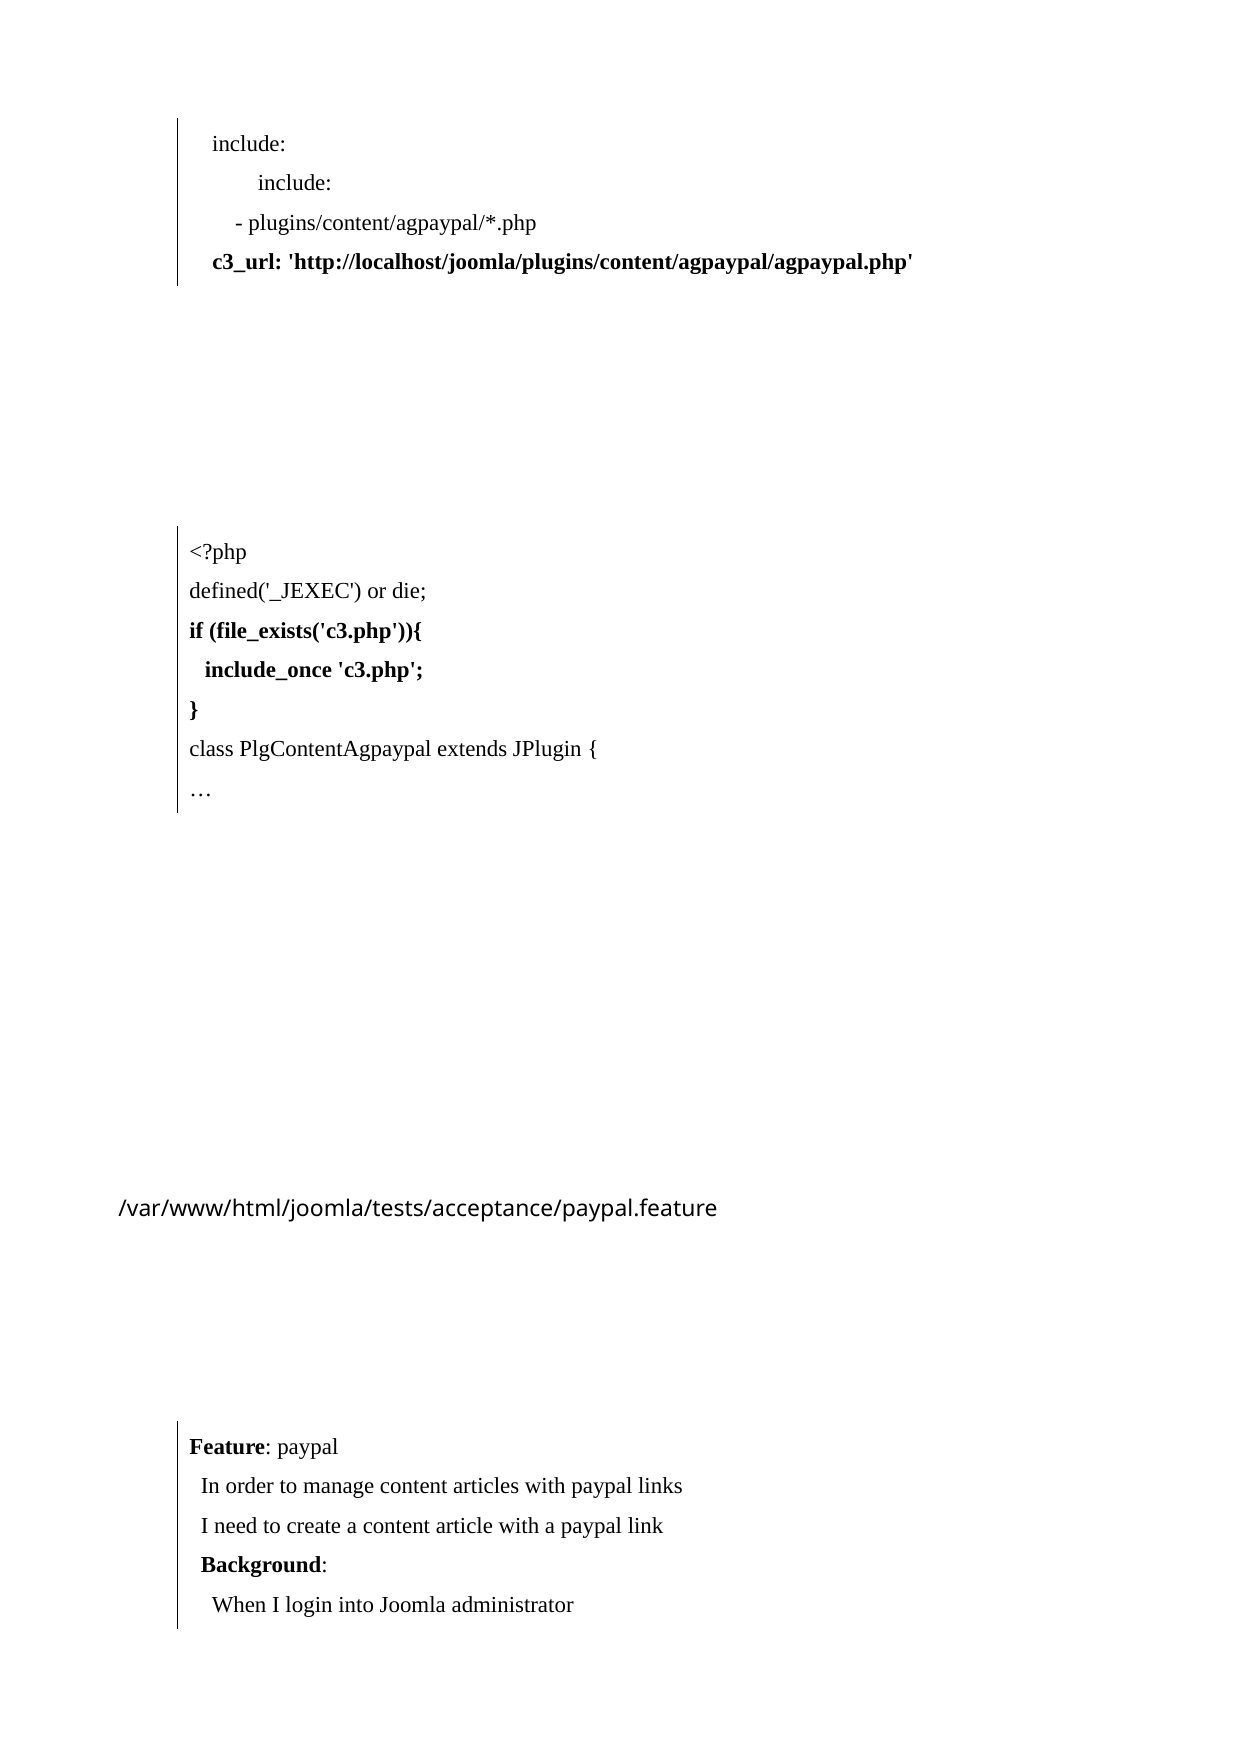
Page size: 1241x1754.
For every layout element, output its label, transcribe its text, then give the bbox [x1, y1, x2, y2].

text <?php defined('_JEXEC') or die; if (file_exists('c3.php')){ include_once 'c3.php'; } class PlgContentAgpaypal extends JPlugin { … [178, 526, 1122, 813]
text include: include: - plugins/content/agpaypal/*.php c3_url: 'http://localhost/joomla/plugins/content/agpaypal/agpaypal.php' [178, 118, 1122, 286]
text Feature: paypal In order to manage content articles with paypal links I need to create a content article with a paypal link Background: When I login into Joomla administrator [178, 1421, 1122, 1629]
text /var/www/html/joomla/tests/acceptance/paypal.feature [118, 1192, 1122, 1223]
